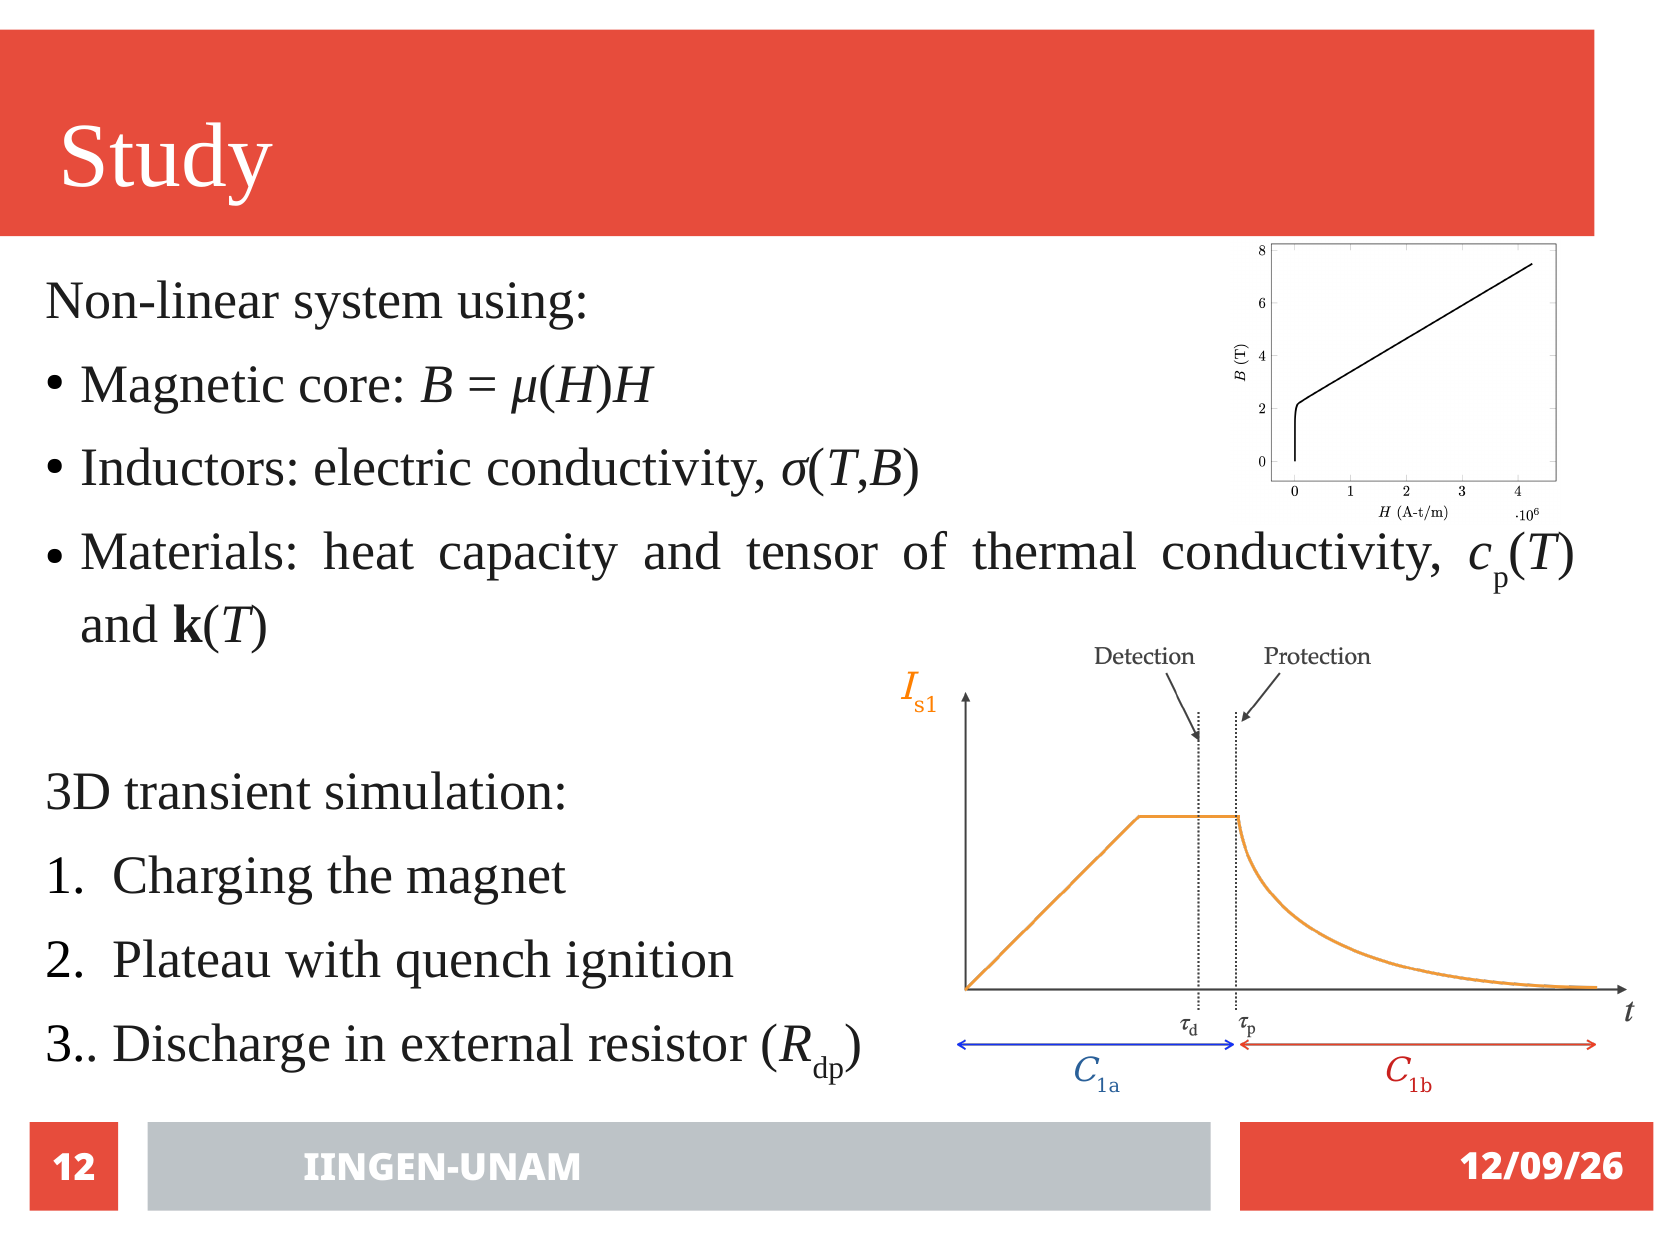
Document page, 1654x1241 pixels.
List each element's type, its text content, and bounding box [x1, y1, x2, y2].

text_box Is1 [884, 662, 960, 738]
list Non-linear system using: Magnetic core: B = μ(H)H Inductors: electric conductivity, σ(T,B) Materials: heat capacity and tensor of thermal conductivity, cp(T) and k(T) 3D transient simulation: Charging the magnet Plateau with quench ignition . Discharge in external resistor (Rdp) [45, 270, 1576, 1111]
picture [1230, 239, 1561, 525]
text_box C1a [1055, 1048, 1146, 1110]
picture [929, 633, 1635, 1080]
title Study [59, 59, 1595, 207]
text_box C1b [1367, 1048, 1458, 1110]
